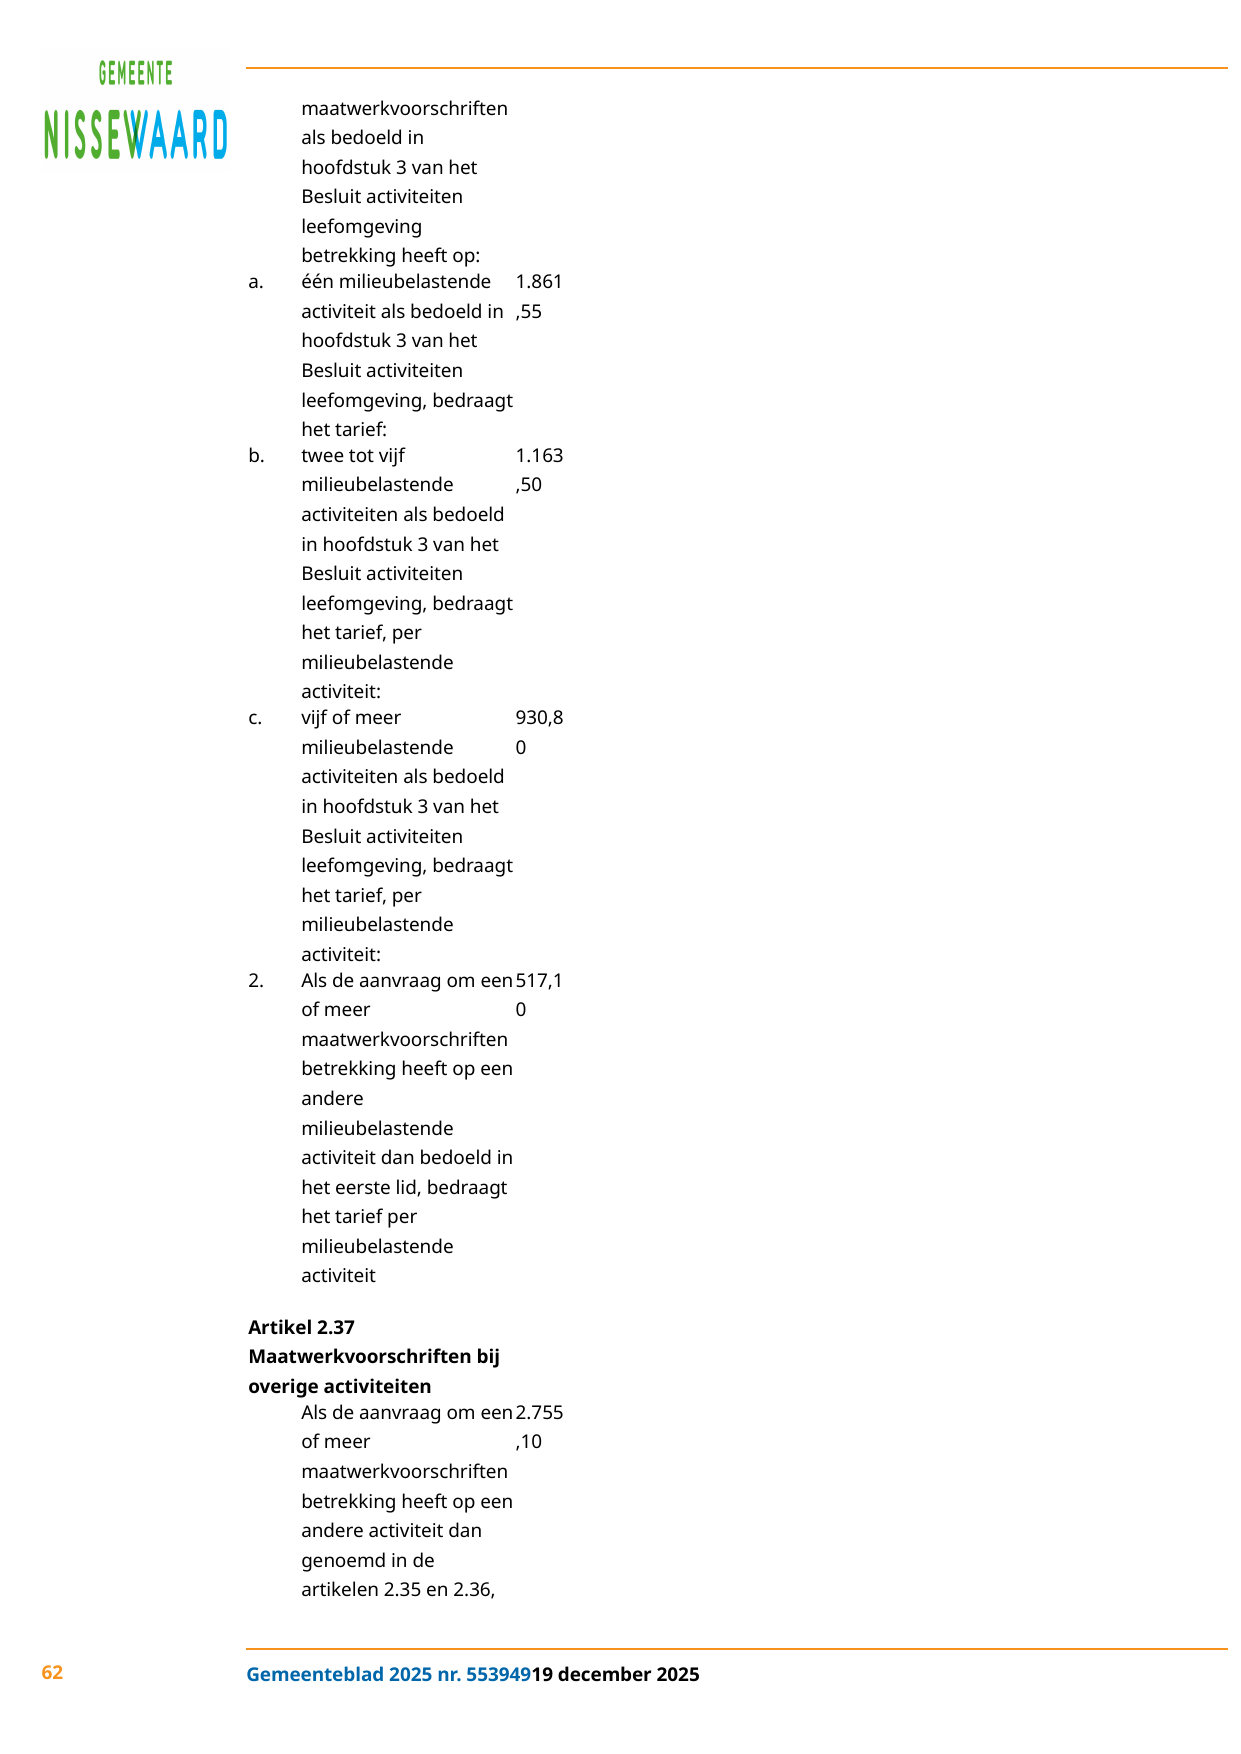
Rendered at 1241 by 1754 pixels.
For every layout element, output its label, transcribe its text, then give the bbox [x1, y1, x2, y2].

table_cell [621, 269, 674, 442]
table_cell [834, 95, 886, 268]
table_cell [834, 1314, 886, 1399]
table_cell [301, 1289, 515, 1314]
table_cell [674, 1399, 727, 1602]
table_cell [621, 442, 674, 704]
table_cell [1099, 269, 1152, 442]
table_cell [568, 1289, 621, 1314]
table_cell [780, 1289, 833, 1314]
table_cell [780, 967, 833, 1288]
table_cell [1046, 1314, 1098, 1399]
table_cell [1046, 967, 1098, 1288]
table_cell [993, 269, 1046, 442]
table_cell [780, 1399, 833, 1602]
table_cell [1046, 442, 1098, 704]
table_cell [780, 442, 833, 704]
table_cell [993, 967, 1046, 1288]
table_cell [834, 967, 886, 1288]
table_cell [621, 95, 674, 268]
table_cell [568, 1399, 621, 1602]
table_cell [993, 1314, 1046, 1399]
table_cell [621, 967, 674, 1288]
table_cell [728, 1399, 780, 1602]
table_cell [568, 95, 621, 268]
table_cell [728, 1314, 780, 1399]
table_cell [940, 442, 992, 704]
table_cell [568, 967, 621, 1288]
table_cell [834, 1289, 886, 1314]
table_cell 930,80 [515, 705, 568, 967]
table_cell [780, 95, 833, 268]
table_cell b. [248, 442, 301, 704]
table_cell [248, 1399, 301, 1602]
table_cell [568, 1314, 621, 1399]
table_cell [834, 442, 886, 704]
table_cell [674, 269, 727, 442]
table_cell [940, 967, 992, 1288]
table_cell 2. [248, 967, 301, 1288]
table_cell [728, 705, 780, 967]
table_cell [515, 1289, 568, 1314]
table_cell [886, 95, 939, 268]
table_cell [674, 705, 727, 967]
table_cell [886, 1289, 939, 1314]
table_cell 2.755,10 [515, 1399, 568, 1602]
table_cell [780, 705, 833, 967]
table_cell [993, 1289, 1046, 1314]
table_cell [1046, 1289, 1098, 1314]
table_cell [728, 269, 780, 442]
table_cell [621, 705, 674, 967]
table_cell [674, 967, 727, 1288]
table_cell één milieubelastende activiteit als bedoeld in hoofdstuk 3 van het Besluit activiteiten leefomgeving, bedraagt het tarief: [301, 269, 515, 442]
table_cell maatwerkvoorschriften als bedoeld in hoofdstuk 3 van het Besluit activiteiten leefomgeving betrekking heeft op: [301, 95, 515, 268]
table_cell [728, 967, 780, 1288]
table_cell [940, 705, 992, 967]
table_cell 517,10 [515, 967, 568, 1288]
table_cell [993, 1399, 1046, 1602]
table_cell [674, 442, 727, 704]
table_cell [886, 1399, 939, 1602]
table_cell [728, 442, 780, 704]
table_cell [1099, 1314, 1152, 1399]
table_cell [1099, 967, 1152, 1288]
table_cell [515, 95, 568, 268]
table_cell [568, 442, 621, 704]
table_cell Als de aanvraag om een of meer maatwerkvoorschriften betrekking heeft op een andere milieubelastende activiteit dan bedoeld in het eerste lid, bedraagt het tarief per milieubelastende activiteit [301, 967, 515, 1288]
table_cell [886, 967, 939, 1288]
table_cell c. [248, 705, 301, 967]
table_cell [834, 1399, 886, 1602]
table_cell [780, 269, 833, 442]
table_cell [940, 95, 992, 268]
table_cell Als de aanvraag om een of meer maatwerkvoorschriften betrekking heeft op een andere activiteit dan genoemd in de artikelen 2.35 en 2.36, [301, 1399, 515, 1602]
table_cell [248, 1289, 301, 1314]
table_cell [728, 95, 780, 268]
table_cell [1046, 1399, 1098, 1602]
table_cell [940, 269, 992, 442]
table_cell [674, 95, 727, 268]
table_cell Artikel 2.37 Maatwerkvoorschriften bij overige activiteiten [248, 1314, 515, 1399]
table_cell [621, 1399, 674, 1602]
table_cell [940, 1289, 992, 1314]
table_cell [886, 1314, 939, 1399]
table_cell [515, 1314, 568, 1399]
table_cell [940, 1399, 992, 1602]
table_cell [568, 705, 621, 967]
table_cell [1046, 95, 1098, 268]
table_cell [993, 95, 1046, 268]
table_cell [1099, 1399, 1152, 1602]
table_cell [834, 269, 886, 442]
table_cell [780, 1314, 833, 1399]
table_cell [674, 1289, 727, 1314]
table_cell [1046, 705, 1098, 967]
table_cell [1099, 1289, 1152, 1314]
table_cell [1099, 95, 1152, 268]
table_cell [1099, 705, 1152, 967]
table_cell [1099, 442, 1152, 704]
table_cell 1.163,50 [515, 442, 568, 704]
table_cell [1046, 269, 1098, 442]
table_cell vijf of meer milieubelastende activiteiten als bedoeld in hoofdstuk 3 van het Besluit activiteiten leefomgeving, bedraagt het tarief, per milieubelastende activiteit: [301, 705, 515, 967]
table_cell [940, 1314, 992, 1399]
table_cell [248, 95, 301, 268]
table_cell [993, 705, 1046, 967]
table_cell [621, 1314, 674, 1399]
table_cell [886, 705, 939, 967]
table_cell [993, 442, 1046, 704]
table_cell [886, 442, 939, 704]
table_cell [728, 1289, 780, 1314]
table_cell a. [248, 269, 301, 442]
picture [41, 47, 231, 172]
table_cell 1.861,55 [515, 269, 568, 442]
table_cell twee tot vijf milieubelastende activiteiten als bedoeld in hoofdstuk 3 van het Besluit activiteiten leefomgeving, bedraagt het tarief, per milieubelastende activiteit: [301, 442, 515, 704]
table_cell [568, 269, 621, 442]
table_cell [621, 1289, 674, 1314]
table_cell [834, 705, 886, 967]
table_cell [674, 1314, 727, 1399]
table_cell [886, 269, 939, 442]
